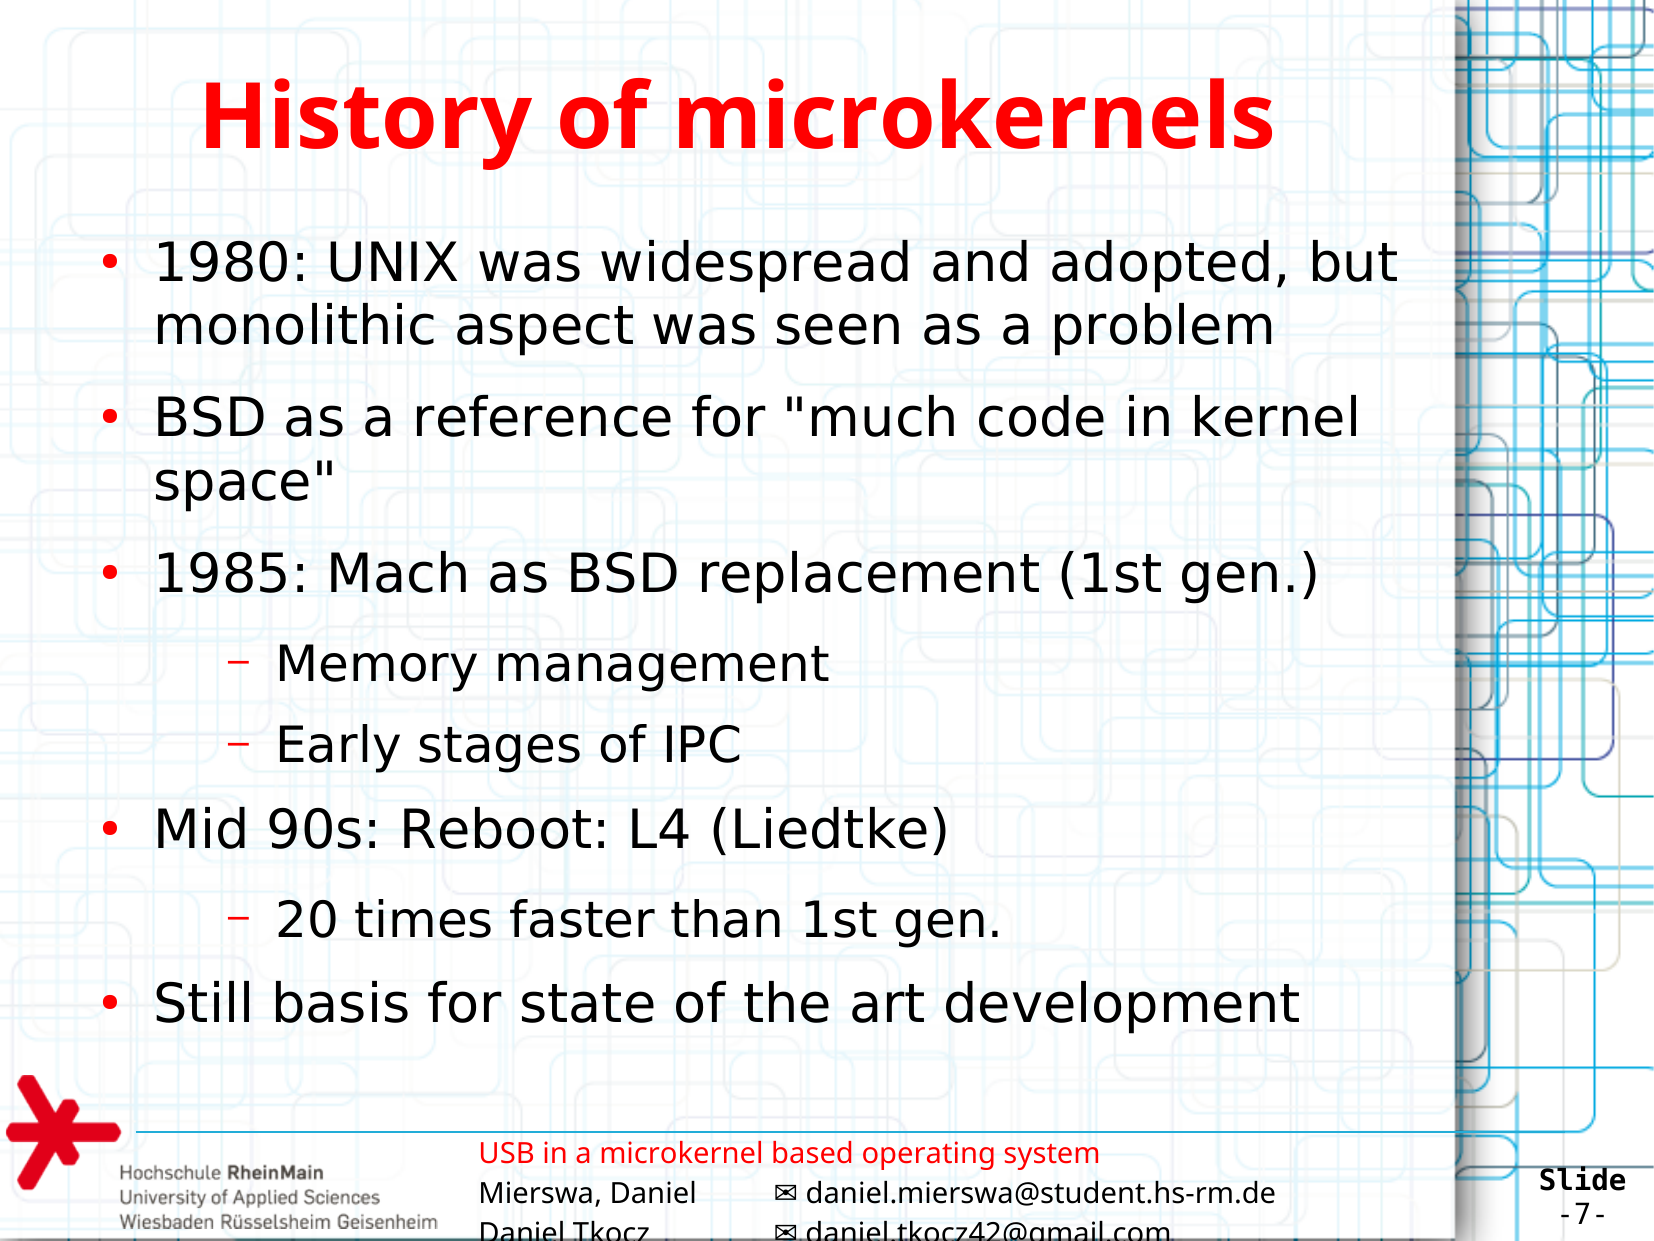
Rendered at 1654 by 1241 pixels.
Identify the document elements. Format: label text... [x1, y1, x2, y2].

picture [1159, 1229, 1166, 1241]
picture [776, 1228, 782, 1237]
picture [927, 1229, 936, 1241]
picture [788, 1228, 794, 1237]
picture [1032, 1229, 1041, 1241]
list 1980: UNIX was widespread and adopted, but monolithic aspect was seen as a problem BSD as a reference for "much code in kernel space" 1985: Mach as BSD replacement (1st gen.) Memory management Early stages of IPC Mid 90s: Reboot: L4 (Liedtke) 20 times faster than 1st gen. Still basis for state of the art development [82, 231, 1418, 1036]
picture [777, 1226, 793, 1231]
picture [545, 1229, 553, 1234]
picture [1149, 1229, 1156, 1241]
picture [1130, 1229, 1139, 1241]
picture [827, 1235, 834, 1241]
picture [971, 1225, 979, 1236]
picture [0, 0, 1654, 1241]
picture [1061, 1229, 1068, 1241]
picture [521, 1229, 529, 1241]
title History of microkernels [59, 58, 1418, 169]
picture [778, 1234, 792, 1238]
picture [483, 1224, 495, 1241]
picture [869, 1229, 877, 1234]
picture [844, 1229, 852, 1241]
picture [1006, 1224, 1024, 1241]
picture [1077, 1235, 1084, 1241]
picture [1051, 1229, 1058, 1241]
picture [608, 1229, 617, 1241]
picture [809, 1229, 818, 1241]
picture [503, 1235, 510, 1241]
picture [1012, 1230, 1018, 1238]
